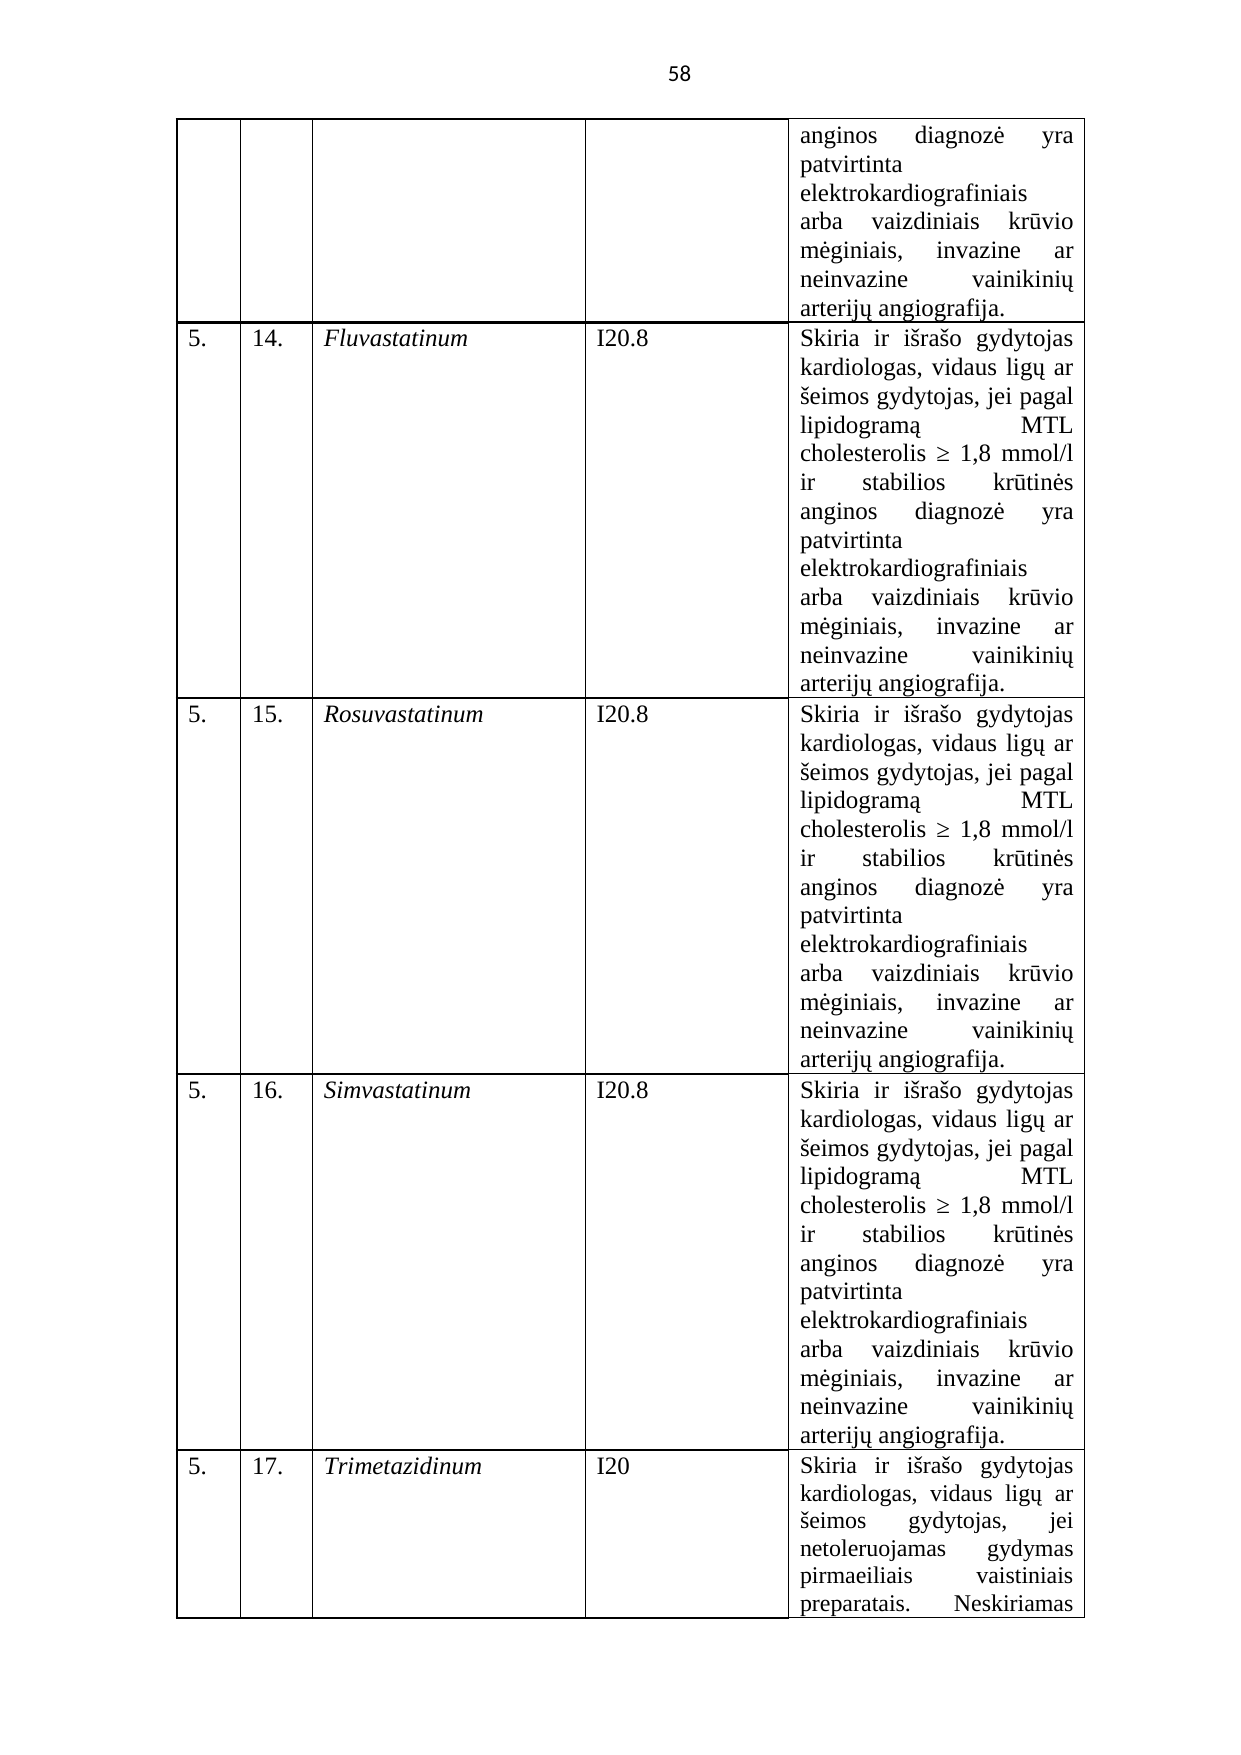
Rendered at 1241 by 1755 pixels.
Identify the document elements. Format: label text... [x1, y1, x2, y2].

table_cell [1085, 1073, 1089, 1449]
table_cell I20.8 [586, 1075, 788, 1449]
table_cell [1100, 1449, 1104, 1617]
table_cell [1100, 118, 1104, 321]
table_cell [1090, 697, 1094, 1073]
table_cell [1085, 697, 1089, 1073]
table_cell [1094, 1449, 1099, 1617]
table_cell 5. [178, 1451, 240, 1617]
table_cell [1094, 321, 1099, 697]
table_cell [1085, 1449, 1089, 1617]
table_cell [241, 120, 312, 321]
table_cell 14. [241, 324, 312, 697]
table_cell [1104, 1073, 1110, 1449]
table_cell [178, 120, 240, 321]
table_cell Simvastatinum [313, 1075, 585, 1449]
table_cell [1094, 1073, 1099, 1449]
table_cell [1094, 118, 1099, 321]
table_cell I20.8 [586, 699, 788, 1073]
table_cell [1094, 697, 1099, 1073]
table_cell [1085, 118, 1089, 321]
table_cell [1090, 321, 1094, 697]
table_cell [1100, 1073, 1104, 1449]
table_cell [1104, 697, 1110, 1073]
table_cell I20 [586, 1451, 788, 1617]
table_cell 16. [241, 1075, 312, 1449]
table_cell [1104, 1449, 1110, 1617]
table_cell [1104, 118, 1110, 321]
table_cell Skiria ir išrašo gydytojas kardiologas, vidaus ligų ar šeimos gydytojas, jei pagal lipidogramą MTL cholesterolis ≥ 1,8 mmol/l ir stabilios krūtinės anginos diagnozė yra patvirtinta elektrokardiografiniais arba vaizdiniais krūvio mėginiais, invazine ar neinvazine vainikinių arterijų angiografija. [789, 698, 1084, 1073]
table_cell Rosuvastatinum [313, 699, 585, 1073]
table_cell Skiria ir išrašo gydytojas kardiologas, vidaus ligų ar šeimos gydytojas, jei netoleruojamas gydymas pirmaeiliais vaistiniais preparatais. Neskiriamas [789, 1450, 1084, 1617]
table_cell [1090, 1449, 1094, 1617]
table_cell Trimetazidinum [313, 1451, 585, 1617]
table_cell [1110, 321, 1123, 697]
table_cell 5. [178, 1075, 240, 1449]
table_cell 5. [178, 324, 240, 697]
table_cell Skiria ir išrašo gydytojas kardiologas, vidaus ligų ar šeimos gydytojas, jei pagal lipidogramą MTL cholesterolis ≥ 1,8 mmol/l ir stabilios krūtinės anginos diagnozė yra patvirtinta elektrokardiografiniais arba vaizdiniais krūvio mėginiais, invazine ar neinvazine vainikinių arterijų angiografija. [789, 323, 1084, 697]
table_cell I20.8 [586, 324, 788, 697]
table_cell [1110, 118, 1123, 321]
table_cell [313, 120, 585, 321]
table_cell 17. [241, 1451, 312, 1617]
table_cell [586, 120, 788, 321]
table_cell [1090, 1073, 1094, 1449]
table_cell 5. [178, 699, 240, 1073]
table_cell [1090, 118, 1094, 321]
table_cell [1100, 697, 1104, 1073]
table_cell [1085, 321, 1089, 697]
table_cell Skiria ir išrašo gydytojas kardiologas, vidaus ligų ar šeimos gydytojas, jei pagal lipidogramą MTL cholesterolis ≥ 1,8 mmol/l ir stabilios krūtinės anginos diagnozė yra patvirtinta elektrokardiografiniais arba vaizdiniais krūvio mėginiais, invazine ar neinvazine vainikinių arterijų angiografija. [789, 1074, 1084, 1449]
table_cell anginos diagnozė yra patvirtinta elektrokardiografiniais arba vaizdiniais krūvio mėginiais, invazine ar neinvazine vainikinių arterijų angiografija. [789, 119, 1084, 321]
table_cell [1110, 697, 1123, 1073]
table_cell [1110, 1449, 1123, 1617]
table_cell [1110, 1073, 1123, 1449]
table_cell Fluvastatinum [313, 324, 585, 697]
table_cell [1100, 321, 1104, 697]
table_cell [1104, 321, 1110, 697]
table_cell 15. [241, 699, 312, 1073]
